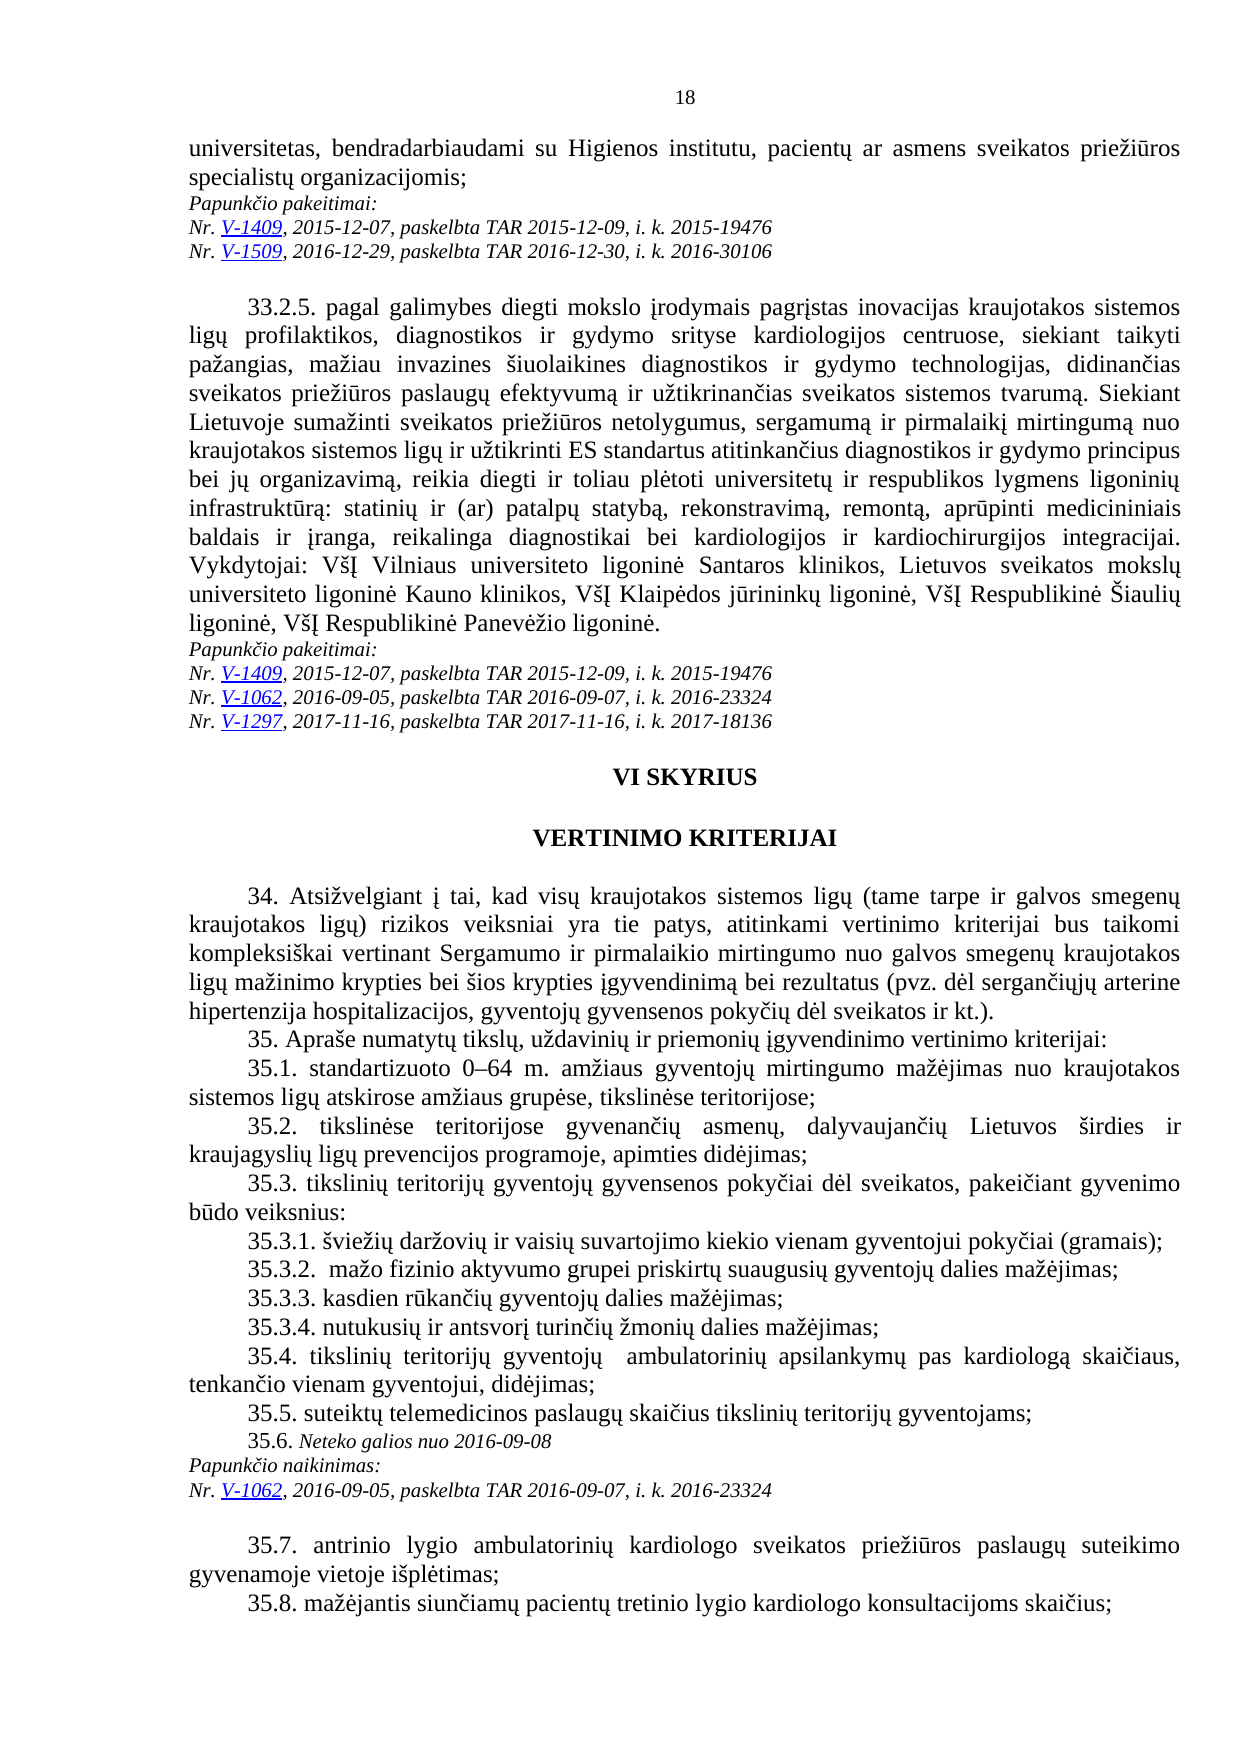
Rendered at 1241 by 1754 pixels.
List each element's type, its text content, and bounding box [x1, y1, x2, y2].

text 35.8. mažėjantis siunčiamų pacientų tretinio lygio kardiologo konsultacijoms skaičius; [188, 1588, 1181, 1617]
text 35.3. tikslinių teritorijų gyventojų gyvensenos pokyčiai dėl sveikatos, pakeičiant gyvenimo būdo veiksnius: [188, 1168, 1181, 1226]
text Papunkčio pakeitimai: [188, 637, 1181, 661]
text 35.5. suteiktų telemedicinos paslaugų skaičius tikslinių teritorijų gyventojams; [188, 1398, 1181, 1427]
text 33.2.5. pagal galimybes diegti mokslo įrodymais pagrįstas inovacijas kraujotakos sistemos ligų profilaktikos, diagnostikos ir gydymo srityse kardiologijos centruose, siekiant taikyti pažangias, mažiau invazines šiuolaikines diagnostikos ir gydymo technologijas, didinančias sveikatos priežiūros paslaugų efektyvumą ir užtikrinančias sveikatos sistemos tvarumą. Siekiant Lietuvoje sumažinti sveikatos priežiūros netolygumus, sergamumą ir pirmalaikį mirtingumą nuo kraujotakos sistemos ligų ir užtikrinti ES standartus atitinkančius diagnostikos ir gydymo principus bei jų organizavimą, reikia diegti ir toliau plėtoti universitetų ir respublikos lygmens ligoninių infrastruktūrą: statinių ir (ar) patalpų statybą, rekonstravimą, remontą, aprūpinti medicininiais baldais ir įranga, reikalinga diagnostikai bei kardiologijos ir kardiochirurgijos integracijai. Vykdytojai: VšĮ Vilniaus universiteto ligoninė Santaros klinikos, Lietuvos sveikatos mokslų universiteto ligoninė Kauno klinikos, VšĮ Klaipėdos jūrininkų ligoninė, VšĮ Respublikinė Šiaulių ligoninė, VšĮ Respublikinė Panevėžio ligoninė. [188, 292, 1181, 637]
text 34. Atsižvelgiant į tai, kad visų kraujotakos sistemos ligų (tame tarpe ir galvos smegenų kraujotakos ligų) rizikos veiksniai yra tie patys, atitinkami vertinimo kriterijai bus taikomi kompleksiškai vertinant Sergamumo ir pirmalaikio mirtingumo nuo galvos smegenų kraujotakos ligų mažinimo krypties bei šios krypties įgyvendinimą bei rezultatus (pvz. dėl sergančiųjų arterine hipertenzija hospitalizacijos, gyventojų gyvensenos pokyčių dėl sveikatos ir kt.). [188, 881, 1181, 1024]
text 35.1. standartizuoto 0–64 m. amžiaus gyventojų mirtingumo mažėjimas nuo kraujotakos sistemos ligų atskirose amžiaus grupėse, tikslinėse teritorijose; [188, 1053, 1181, 1111]
text 35.3.1. šviežių daržovių ir vaisių suvartojimo kiekio vienam gyventojui pokyčiai (gramais); [188, 1226, 1181, 1254]
text Papunkčio naikinimas: [188, 1453, 1181, 1477]
text VERTINIMO KRITERIJAI [188, 823, 1181, 852]
text universitetas, bendradarbiaudami su Higienos institutu, pacientų ar asmens sveikatos priežiūros specialistų organizacijomis; [188, 133, 1181, 191]
text Nr. V-1297, 2017-11-16, paskelbta TAR 2017-11-16, i. k. 2017-18136 [188, 709, 1181, 733]
text 35.3.4. nutukusių ir antsvorį turinčių žmonių dalies mažėjimas; [188, 1312, 1181, 1341]
text 35.3.3. kasdien rūkančių gyventojų dalies mažėjimas; [188, 1283, 1181, 1312]
text 35.4. tikslinių teritorijų gyventojų ambulatorinių apsilankymų pas kardiologą skaičiaus, tenkančio vienam gyventojui, didėjimas; [188, 1341, 1181, 1398]
text 35.6. Neteko galios nuo 2016-09-08 [188, 1427, 1181, 1453]
text Nr. V-1509, 2016-12-29, paskelbta TAR 2016-12-30, i. k. 2016-30106 [188, 239, 1181, 263]
text 35.3.2. mažo fizinio aktyvumo grupei priskirtų suaugusių gyventojų dalies mažėjimas; [188, 1254, 1181, 1283]
text Nr. V-1062, 2016-09-05, paskelbta TAR 2016-09-07, i. k. 2016-23324 [188, 685, 1181, 709]
text VI SKYRIUS [188, 762, 1181, 790]
text 35.2. tikslinėse teritorijose gyvenančių asmenų, dalyvaujančių Lietuvos širdies ir kraujagyslių ligų prevencijos programoje, apimties didėjimas; [188, 1111, 1181, 1168]
text Nr. V-1062, 2016-09-05, paskelbta TAR 2016-09-07, i. k. 2016-23324 [188, 1477, 1181, 1502]
text Papunkčio pakeitimai: [188, 191, 1181, 215]
text Nr. V-1409, 2015-12-07, paskelbta TAR 2015-12-09, i. k. 2015-19476 [188, 661, 1181, 685]
text 35. Apraše numatytų tikslų, uždavinių ir priemonių įgyvendinimo vertinimo kriterijai: [188, 1024, 1181, 1053]
text Nr. V-1409, 2015-12-07, paskelbta TAR 2015-12-09, i. k. 2015-19476 [188, 215, 1181, 239]
text 35.7. antrinio lygio ambulatorinių kardiologo sveikatos priežiūros paslaugų suteikimo gyvenamoje vietoje išplėtimas; [188, 1530, 1181, 1588]
